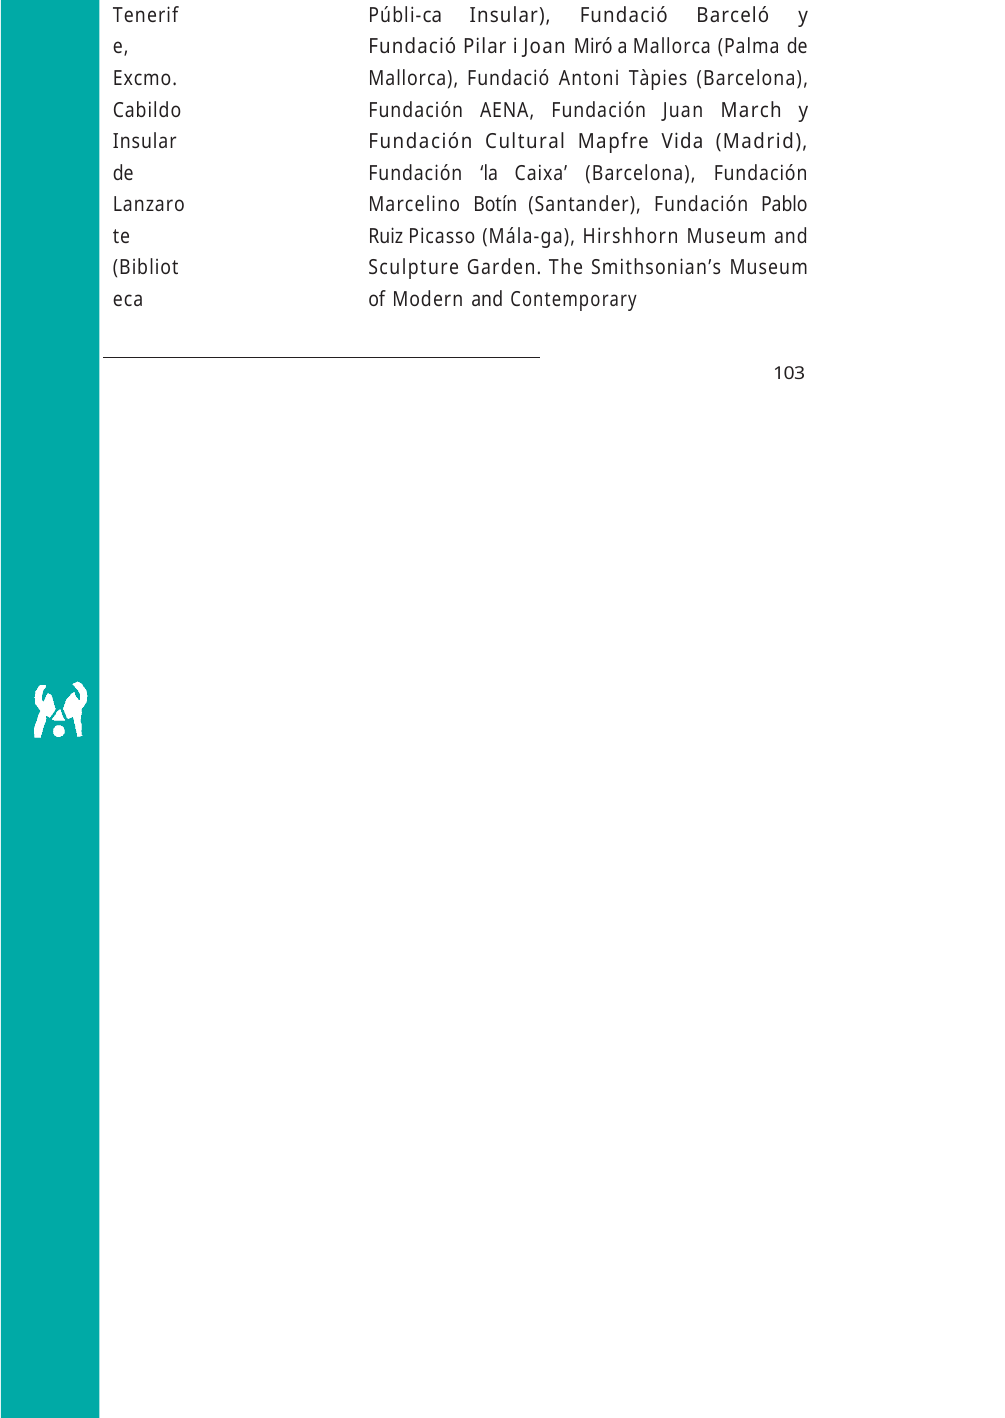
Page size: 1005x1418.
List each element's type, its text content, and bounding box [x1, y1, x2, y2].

text Públi-ca Insular), Fundació Barceló y Fundació Pilar i Joan Miró a Mallorca (Palma de Mallorca), Fundació Antoni Tàpies (Barcelona), Fundación AENA, Fundación Juan March y Fundación Cultural Mapfre Vida (Madrid), Fundación ‘la Caixa’ (Barcelona), Fundación Marcelino Botín (Santander), Fundación Pablo Ruiz Picasso (Mála-ga), Hirshhorn Museum and Sculpture Garden. The Smithsonian’s Museum of Modern and Contemporary [368, 0, 808, 312]
text Tenerife, Excmo. Cabildo Insular de Lanzarote (Biblioteca [113, 0, 188, 312]
text 103 [103, 361, 806, 385]
